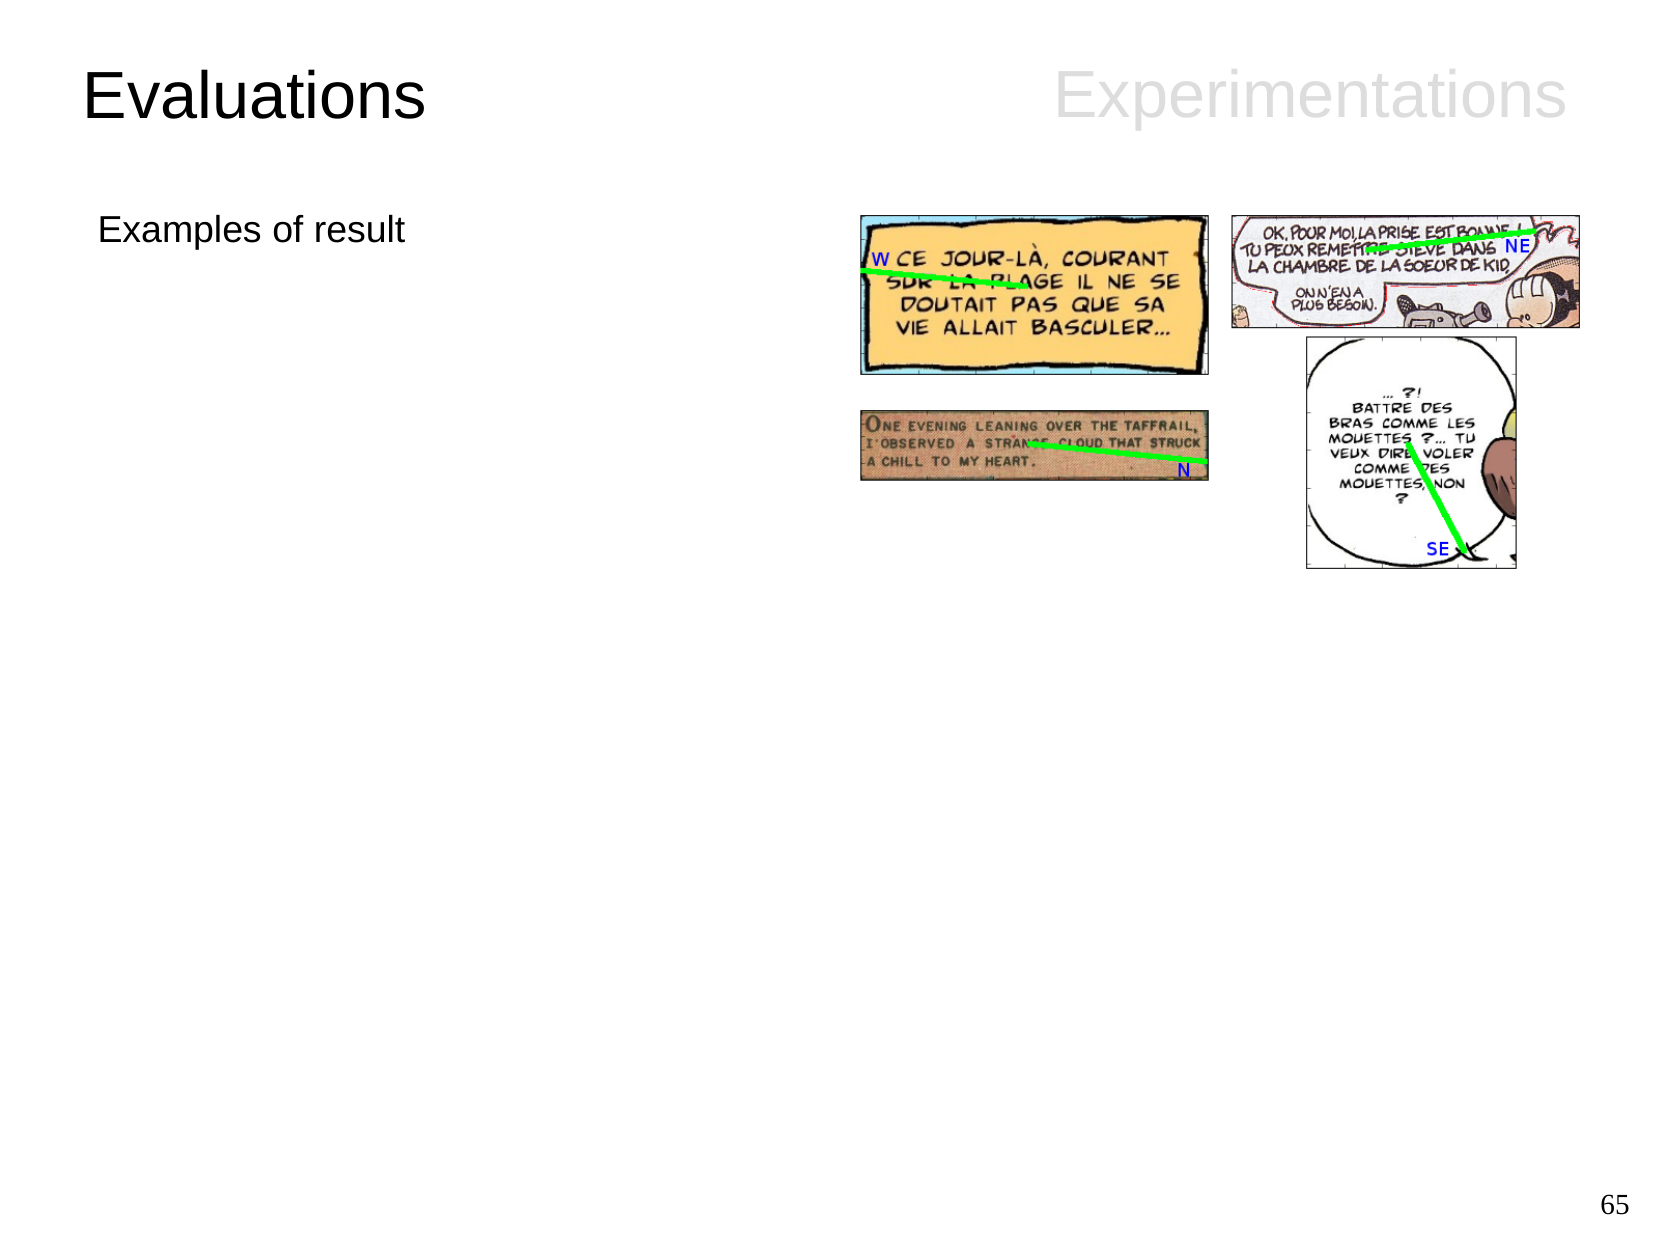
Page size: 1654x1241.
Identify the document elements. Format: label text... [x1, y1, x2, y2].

text_box Examples of result [82, 200, 1217, 258]
picture [850, 212, 1583, 573]
title Evaluations [82, 49, 1571, 142]
